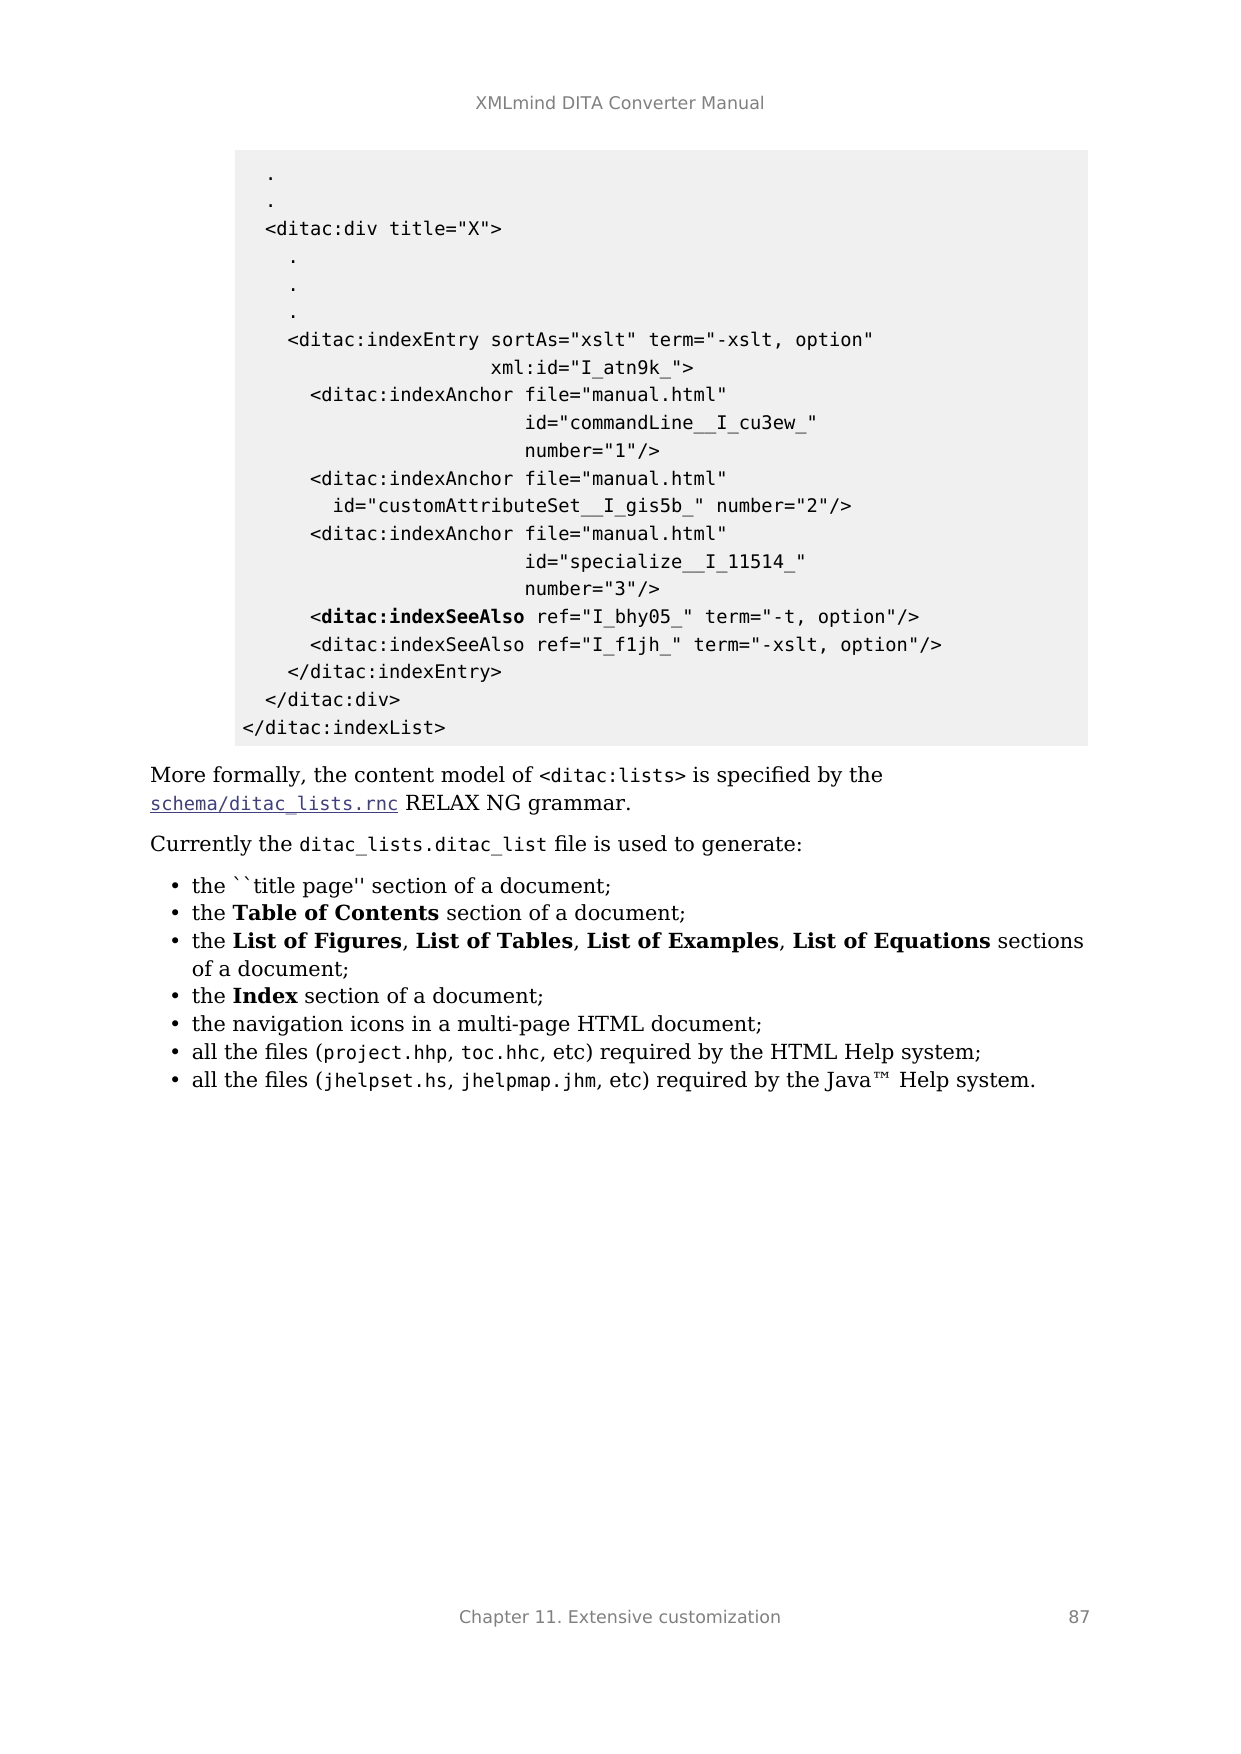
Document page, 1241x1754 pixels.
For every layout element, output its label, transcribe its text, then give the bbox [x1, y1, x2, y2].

list the Table of Contents section of a document; [150, 898, 1090, 926]
list the Index section of a document; [150, 981, 1090, 1009]
list all the files (jhelpset.hs, jhelpmap.jhm, etc) required by the Java™ Help system. [150, 1064, 1090, 1092]
text Currently the ditac_lists.ditac_list file is used to generate: [150, 829, 1090, 856]
list the List of Figures, List of Tables, List of Examples, List of Equations sections of a document; [150, 926, 1090, 981]
list the ``title page'' section of a document; [150, 870, 1090, 898]
text . . <ditac:div title="X"> . . . <ditac:indexEntry sortAs="xslt" term="-xslt, option" xml:id="I_atn9k_"> <ditac:indexAnchor file="manual.html" id="commandLine__I_cu3ew_" number="1"/> <ditac:indexAnchor file="manual.html" id="customAttributeSet__I_gis5b_" number="2"/> <ditac:indexAnchor file="manual.html" id="specialize__I_11514_" number="3"/> <ditac:indexSeeAlso ref="I_bhy05_" term="-t, option"/> <ditac:indexSeeAlso ref="I_f1jh_" term="-xslt, option"/> </ditac:indexEntry> </ditac:div> </ditac:indexList> [235, 150, 1088, 746]
list the navigation icons in a multi-page HTML document; [150, 1009, 1090, 1036]
text More formally, the content model of <ditac:lists> is specified by the schema/ditac_lists.rnc RELAX NG grammar. [150, 759, 1090, 815]
list all the files (project.hhp, toc.hhc, etc) required by the HTML Help system; [150, 1036, 1090, 1064]
